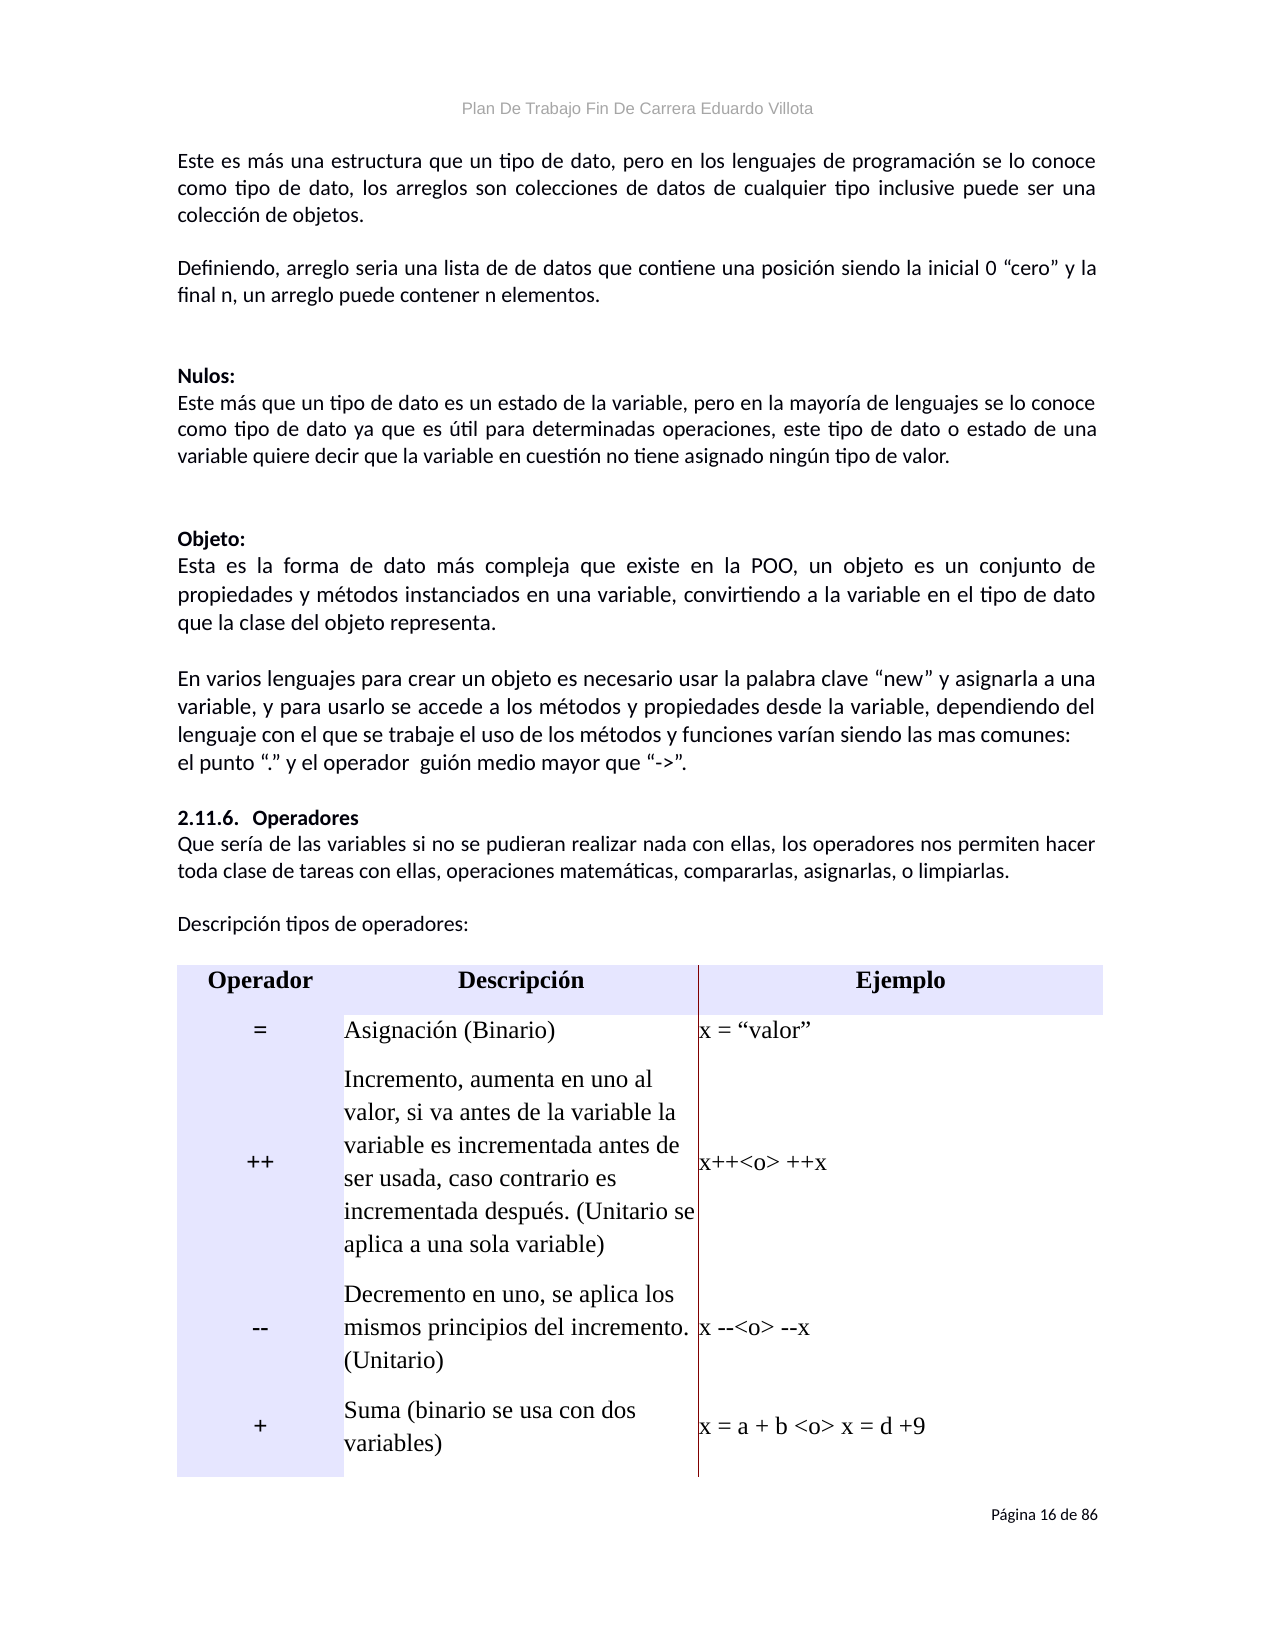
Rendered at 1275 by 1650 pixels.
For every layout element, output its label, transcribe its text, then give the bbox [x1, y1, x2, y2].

text En varios lenguajes para crear un objeto es necesario usar la palabra clave “new” y asignarla a una variable, y para usarlo se accede a los métodos y propiedades desde la variable, dependiendo del lenguaje con el que se trabaje el uso de los métodos y funciones varían siendo las mas comunes: [177, 664, 1098, 748]
text 2.11.6. Operadores [177, 804, 1098, 831]
text Esta es la forma de dato más compleja que existe en la POO, un objeto es un conjunto de propiedades y métodos instanciados en una variable, convirtiendo a la variable en el tipo de dato que la clase del objeto representa. [177, 552, 1098, 636]
text Que sería de las variables si no se pudieran realizar nada con ellas, los operadores nos permiten hacer toda clase de tareas con ellas, operaciones matemáticas, compararlas, asignarlas, o limpiarlas. [177, 831, 1098, 884]
table_cell x++<o> ++x [699, 1064, 1103, 1279]
table_cell Asignación (Binario) [344, 1015, 698, 1064]
table_cell x --<o> --x [699, 1279, 1103, 1395]
text Este más que un tipo de dato es un estado de la variable, pero en la mayoría de lenguajes se lo conoce como tipo de dato ya que es útil para determinadas operaciones, este tipo de dato o estado de una variable quiere decir que la variable en cuestión no tiene asignado ningún tipo de valor. [177, 389, 1098, 469]
table_cell Decremento en uno, se aplica los mismos principios del incremento. (Unitario) [344, 1279, 698, 1395]
table_cell x = a + b <o> x = d +9 [699, 1395, 1103, 1477]
table_header Descripción [344, 965, 698, 1015]
text Nulos: [177, 362, 1098, 389]
table_header Operador [177, 965, 344, 1015]
text Definiendo, arreglo seria una lista de de datos que contiene una posición siendo la inicial 0 “cero” y la final n, un arreglo puede contener n elementos. [177, 254, 1098, 308]
table_cell -- [177, 1279, 344, 1395]
table_cell Suma (binario se usa con dos variables) [344, 1395, 698, 1477]
table_header Ejemplo [699, 965, 1103, 1015]
table_cell Incremento, aumenta en uno al valor, si va antes de la variable la variable es incrementada antes de ser usada, caso contrario es incrementada después. (Unitario se aplica a una sola variable) [344, 1064, 698, 1279]
text Este es más una estructura que un tipo de dato, pero en los lenguajes de programación se lo conoce como tipo de dato, los arreglos son colecciones de datos de cualquier tipo inclusive puede ser una colección de objetos. [177, 148, 1098, 228]
text Objeto: [177, 525, 1098, 552]
table_cell = [177, 1015, 344, 1064]
table_cell + [177, 1395, 344, 1477]
text el punto “.” y el operador guión medio mayor que “->”. [177, 748, 1098, 776]
table_cell ++ [177, 1064, 344, 1279]
text Descripción tipos de operadores: [177, 911, 1098, 937]
table_cell x = “valor” [699, 1015, 1103, 1064]
